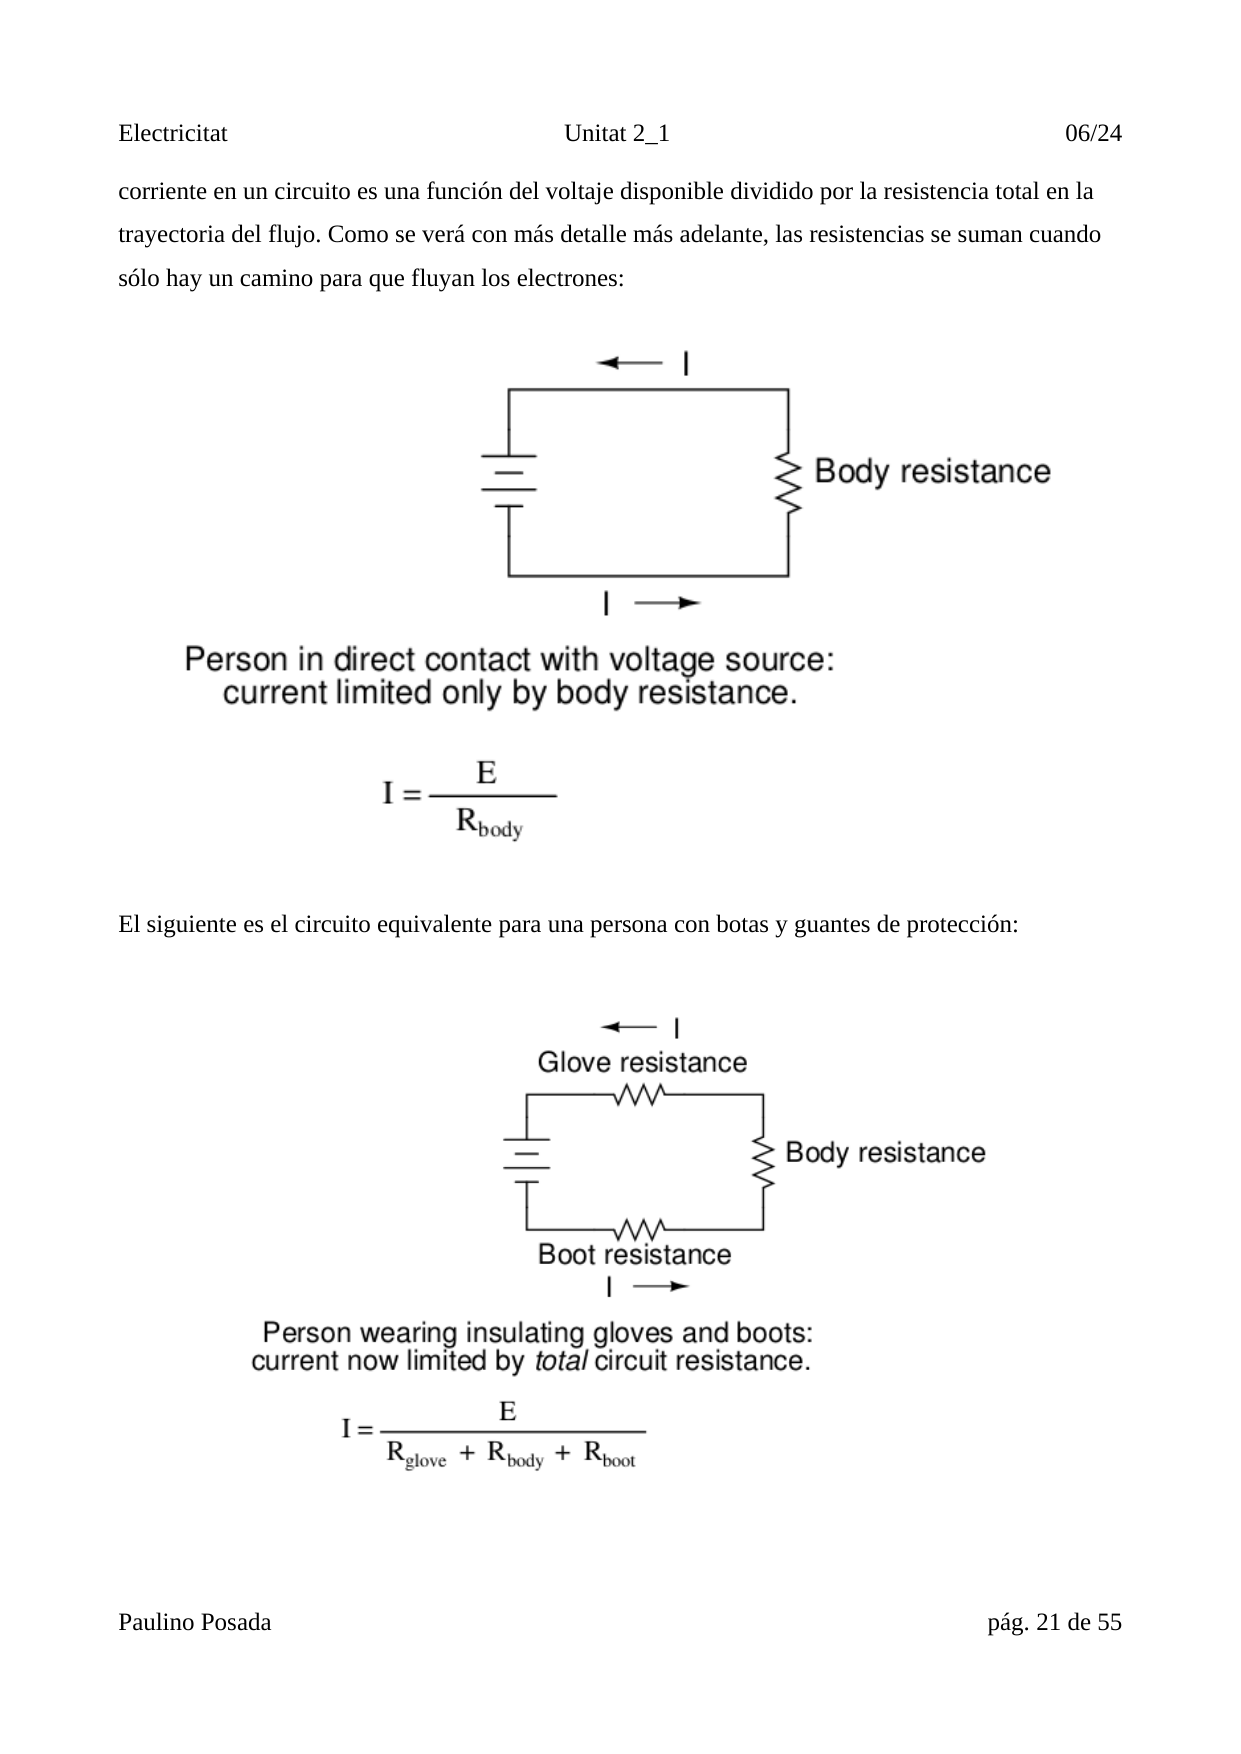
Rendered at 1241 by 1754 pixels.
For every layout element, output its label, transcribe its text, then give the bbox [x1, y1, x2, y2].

picture [170, 332, 1071, 843]
picture [245, 995, 995, 1476]
text El siguiente es el circuito equivalente para una persona con botas y guantes de protección: [118, 909, 1122, 938]
text corriente en un circuito es una función del voltaje disponible dividido por la resistencia total en la trayectoria del flujo. Como se verá con más detalle más adelante, las resistencias se suman cuando sólo hay un camino para que fluyan los electrones: [118, 176, 1122, 291]
